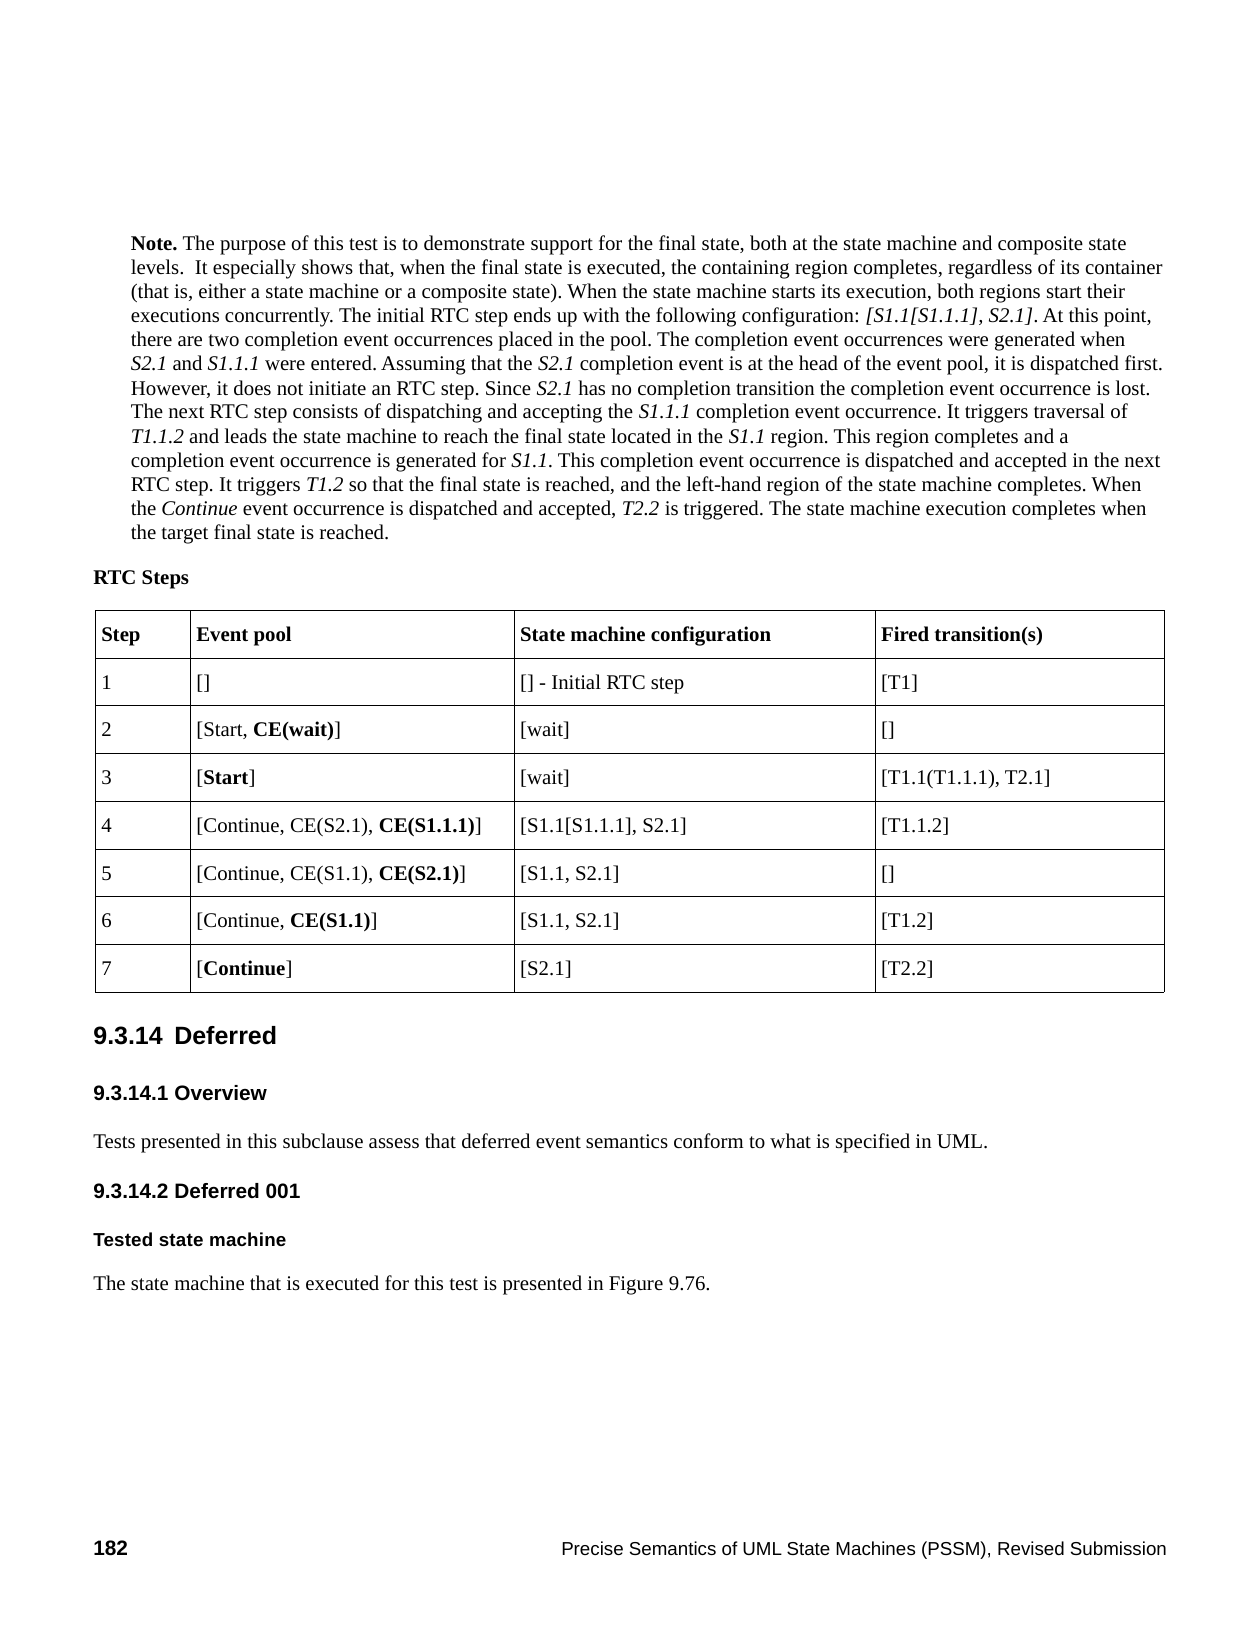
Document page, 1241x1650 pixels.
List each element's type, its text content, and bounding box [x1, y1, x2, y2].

table_header [191, 611, 514, 658]
table_cell [96, 754, 190, 801]
table_header [876, 611, 1164, 658]
table_cell [515, 802, 875, 848]
subtitle Overview [93, 1079, 1164, 1104]
table_cell [191, 945, 514, 992]
table_cell [515, 754, 875, 801]
table_cell [191, 659, 514, 705]
text The state machine that is executed for this test is presented in Figure 9.76. [93, 1271, 1164, 1295]
text RTC Steps [93, 565, 1164, 589]
subtitle Deferred 001 [93, 1178, 1164, 1203]
table_cell [191, 897, 514, 944]
table_cell [515, 659, 875, 705]
table_cell [515, 945, 875, 992]
table_cell [876, 897, 1164, 944]
table_cell [191, 706, 514, 753]
table_cell [876, 754, 1164, 801]
table_cell [515, 850, 875, 896]
table_cell [191, 802, 514, 848]
table_header [96, 611, 190, 658]
table_cell [96, 897, 190, 944]
table_cell [96, 945, 190, 992]
table_cell [191, 850, 514, 896]
table_cell [876, 706, 1164, 753]
subtitle Tested state machine [93, 1228, 1164, 1250]
table_cell [876, 802, 1164, 848]
table_cell [96, 802, 190, 848]
table_cell [515, 706, 875, 753]
text Note. The purpose of this test is to demonstrate support for the final state, both at the state machine and composite state levels. It especially shows that, when the final state is executed, the containing region completes, regardless of its container (that is, either a state machine or a composite state). When the state machine starts its execution, both regions start their executions concurrently. The initial RTC step ends up with the following configuration: [S1.1[S1.1.1], S2.1]. At this point, there are two completion event occurrences placed in the pool. The completion event occurrences were generated when S2.1 and S1.1.1 were entered. Assuming that the S2.1 completion event is at the head of the event pool, it is dispatched first. However, it does not initiate an RTC step. Since S2.1 has no completion transition the completion event occurrence is lost. The next RTC step consists of dispatching and accepting the S1.1.1 completion event occurrence. It triggers traversal of T1.1.2 and leads the state machine to reach the final state located in the S1.1 region. This region completes and a completion event occurrence is generated for S1.1. This completion event occurrence is dispatched and accepted in the next RTC step. It triggers T1.2 so that the final state is reached, and the left-hand region of the state machine completes. When the Continue event occurrence is dispatched and accepted, T2.2 is triggered. The state machine execution completes when the target final state is reached. [131, 231, 1164, 544]
table_cell [876, 850, 1164, 896]
text Tests presented in this subclause assess that deferred event semantics conform to what is specified in UML. [93, 1129, 1164, 1153]
table_cell [515, 897, 875, 944]
subtitle Deferred [93, 1021, 1164, 1050]
table_cell [876, 659, 1164, 705]
table_cell [96, 659, 190, 705]
table_cell [96, 850, 190, 896]
table_cell [96, 706, 190, 753]
table_header [515, 611, 875, 658]
table_cell [191, 754, 514, 801]
table_cell [876, 945, 1164, 992]
